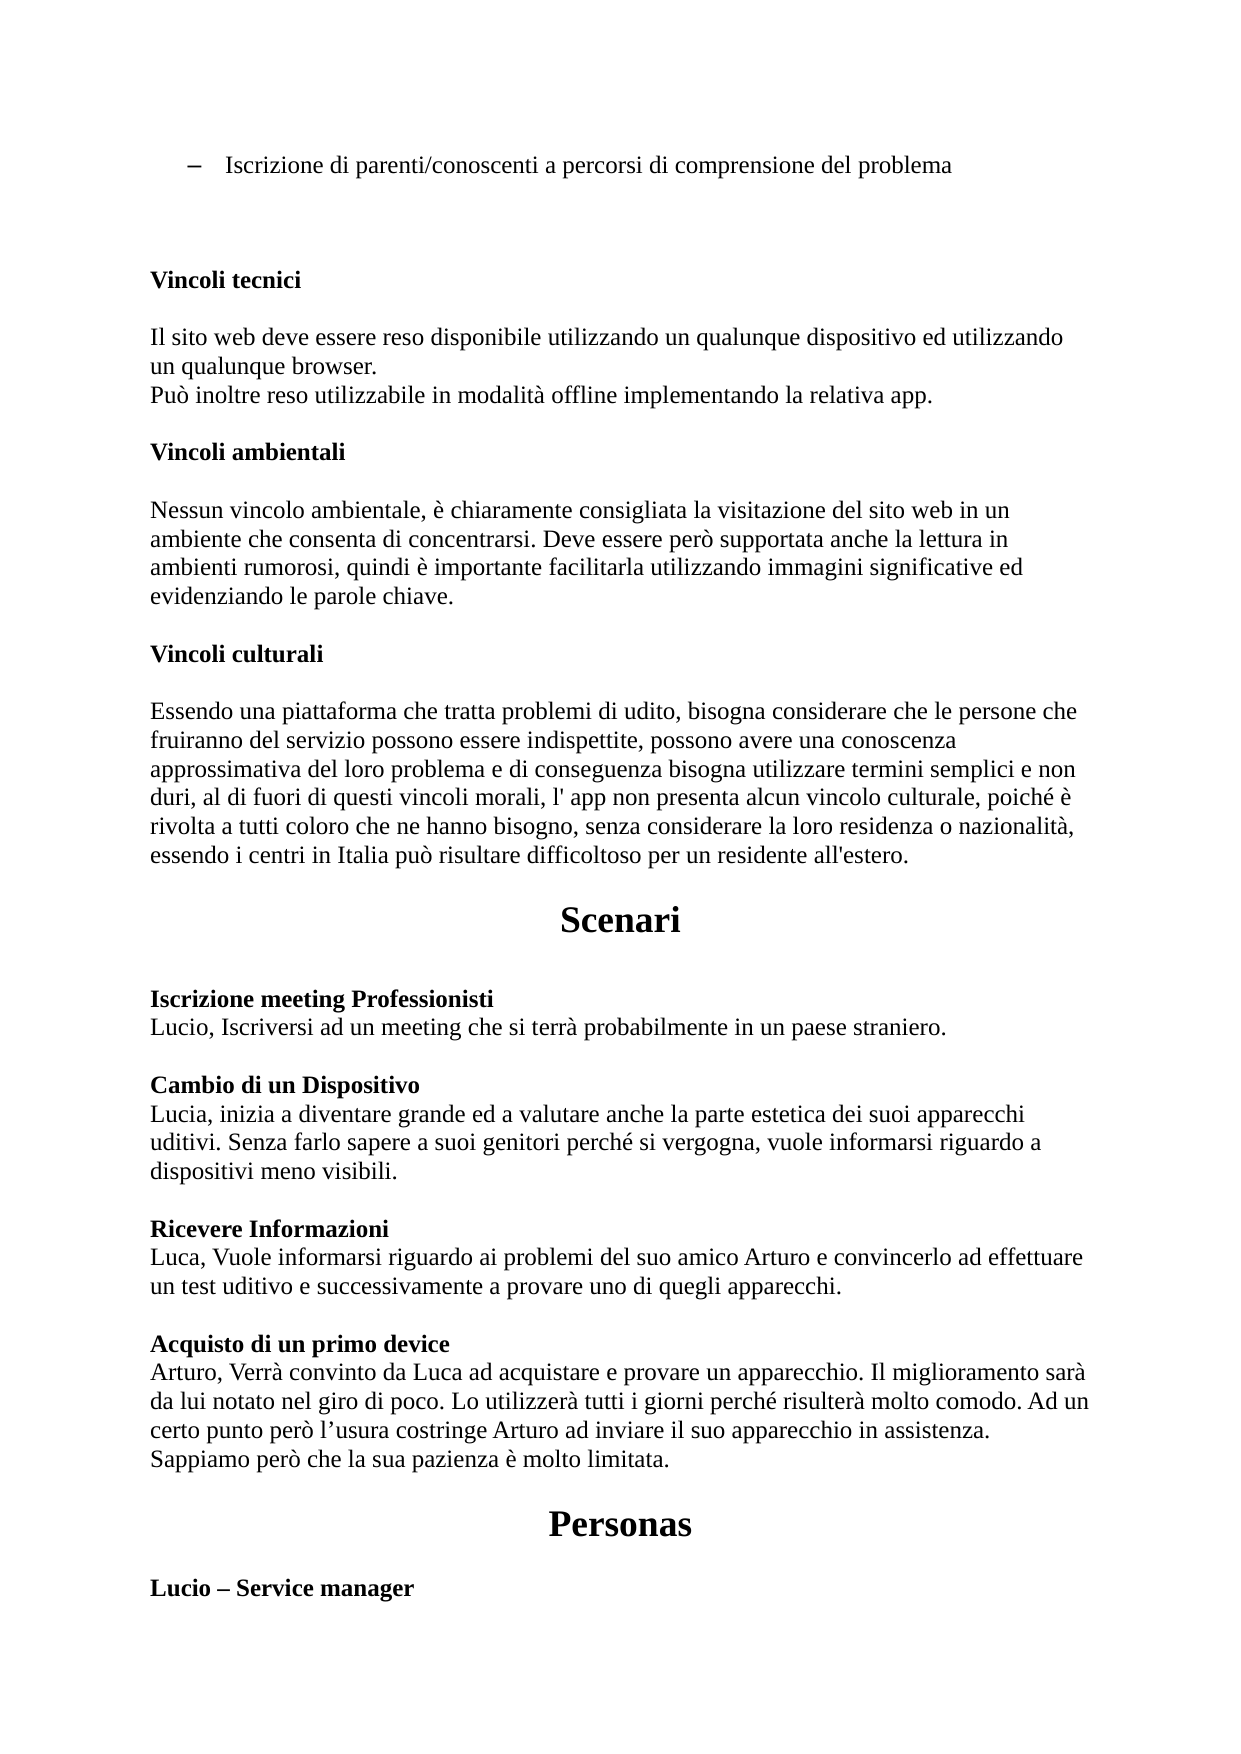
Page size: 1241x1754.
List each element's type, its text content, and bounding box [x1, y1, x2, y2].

list Iscrizione meeting Professionisti [150, 984, 1090, 1012]
list Arturo, Verrà convinto da Luca ad acquistare e provare un apparecchio. Il miglioramento sarà da lui notato nel giro di poco. Lo utilizzerà tutti i giorni perché risulterà molto comodo. Ad un certo punto però l’usura costringe Arturo ad inviare il suo apparecchio in assistenza. Sappiamo però che la sua pazienza è molto limitata. [150, 1357, 1090, 1472]
text Vincoli ambientali [150, 437, 1090, 466]
text Lucio – Service manager [150, 1573, 1090, 1602]
text Ricevere Informazioni [150, 1214, 1090, 1242]
text Vincoli tecnici [150, 265, 1090, 294]
text Acquisto di un primo device [150, 1329, 1090, 1357]
text Essendo una piattaforma che tratta problemi di udito, bisogna considerare che le persone che fruiranno del servizio possono essere indispettite, possono avere una conoscenza approssimativa del loro problema e di conseguenza bisogna utilizzare termini semplici e non duri, al di fuori di questi vincoli morali, l' app non presenta alcun vincolo culturale, poiché è rivolta a tutti coloro che ne hanno bisogno, senza considerare la loro residenza o nazionalità, essendo i centri in Italia può risultare difficoltoso per un residente all'estero. [150, 696, 1090, 869]
text Il sito web deve essere reso disponibile utilizzando un qualunque dispositivo ed utilizzando un qualunque browser. [150, 322, 1090, 380]
text Nessun vincolo ambientale, è chiaramente consigliata la visitazione del sito web in un ambiente che consenta di concentrarsi. Deve essere però supportata anche la lettura in ambienti rumorosi, quindi è importante facilitarla utilizzando immagini significative ed evidenziando le parole chiave. [150, 495, 1090, 610]
list Iscrizione di parenti/conoscenti a percorsi di comprensione del problema [187, 150, 1090, 179]
text Scenari [150, 897, 1090, 941]
list Cambio di un Dispositivo [150, 1070, 1090, 1099]
text Vincoli culturali [150, 639, 1090, 667]
text Può inoltre reso utilizzabile in modalità offline implementando la relativa app. [150, 380, 1090, 409]
list Lucio, Iscriversi ad un meeting che si terrà probabilmente in un paese straniero. [150, 1012, 1090, 1041]
text Personas [150, 1501, 1090, 1544]
list Lucia, inizia a diventare grande ed a valutare anche la parte estetica dei suoi apparecchi uditivi. Senza farlo sapere a suoi genitori perché si vergogna, vuole informarsi riguardo a dispositivi meno visibili. [150, 1099, 1090, 1185]
list Luca, Vuole informarsi riguardo ai problemi del suo amico Arturo e convincerlo ad effettuare un test uditivo e successivamente a provare uno di quegli apparecchi. [150, 1242, 1090, 1300]
